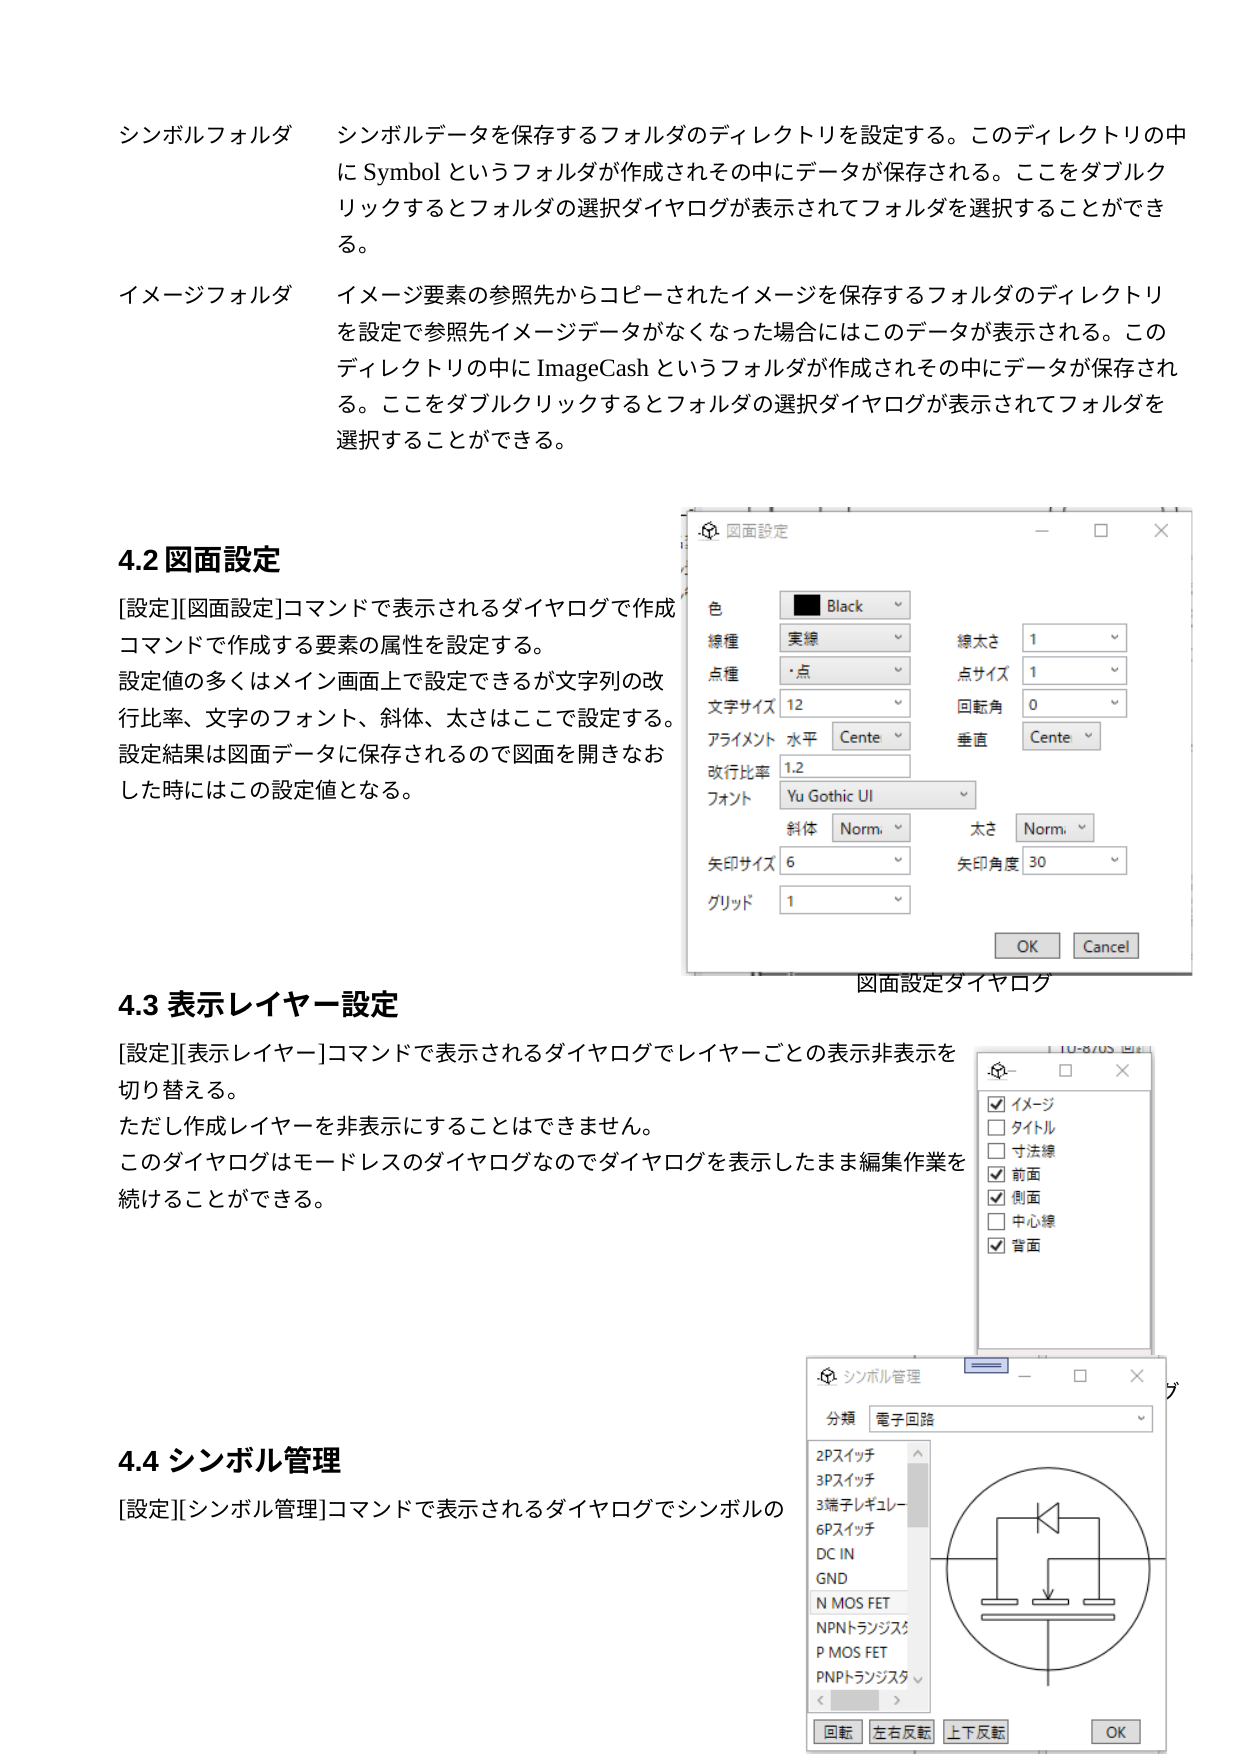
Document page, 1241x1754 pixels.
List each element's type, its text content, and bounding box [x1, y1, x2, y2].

picture [805, 1046, 1168, 1754]
text [設定][シンボル管理]コマンドで表示されるダイヤログでシンボルの [118, 1492, 805, 1524]
text イメージフォルダ イメージ要素の参照先からコピーされたイメージを保存するフォルダのディレクトリを設定で参照先イメージデータがなくなった場合にはこのデータが表示される。このディレクトリの中にImageCashというフォルダが作成されその中にデータが保存される。ここをダブルクリックするとフォルダの選択ダイヤログが表示されてフォルダを選択することができる。 [118, 278, 1187, 455]
text [設定][表示レイヤー]コマンドで表示されるダイヤログでレイヤーごとの表示非表示を切り替える。 ただし作成レイヤーを非表示にすることはできません。 このダイヤログはモードレスのダイヤログなのでダイヤログを表示したまま編集作業を続けることができる。 [118, 1036, 1187, 1213]
text [設定][図面設定]コマンドで表示されるダイヤログで作成コマンドで作成する要素の属性を設定する。 設定値の多くはメイン画面上で設定できるが文字列の改行比率、文字のフォント、斜体、太さはここで設定する。 設定結果は図面データに保存されるので図面を開きなおした時にはこの設定値となる。 [118, 591, 680, 805]
subtitle 4.2図面設定 [118, 537, 680, 579]
picture [680, 507, 1193, 976]
subtitle [1168, 1438, 1187, 1480]
subtitle 4.3 表示レイヤー設定 [118, 982, 1187, 1024]
text シンボルフォルダ シンボルデータを保存するフォルダのディレクトリを設定する。このディレクトリの中にSymbolというフォルダが作成されその中にデータが保存される。ここをダブルクリックするとフォルダの選択ダイヤログが表示されてフォルダを選択することができる。 [118, 118, 1187, 259]
subtitle 4.4 シンボル管理 [118, 1438, 805, 1480]
